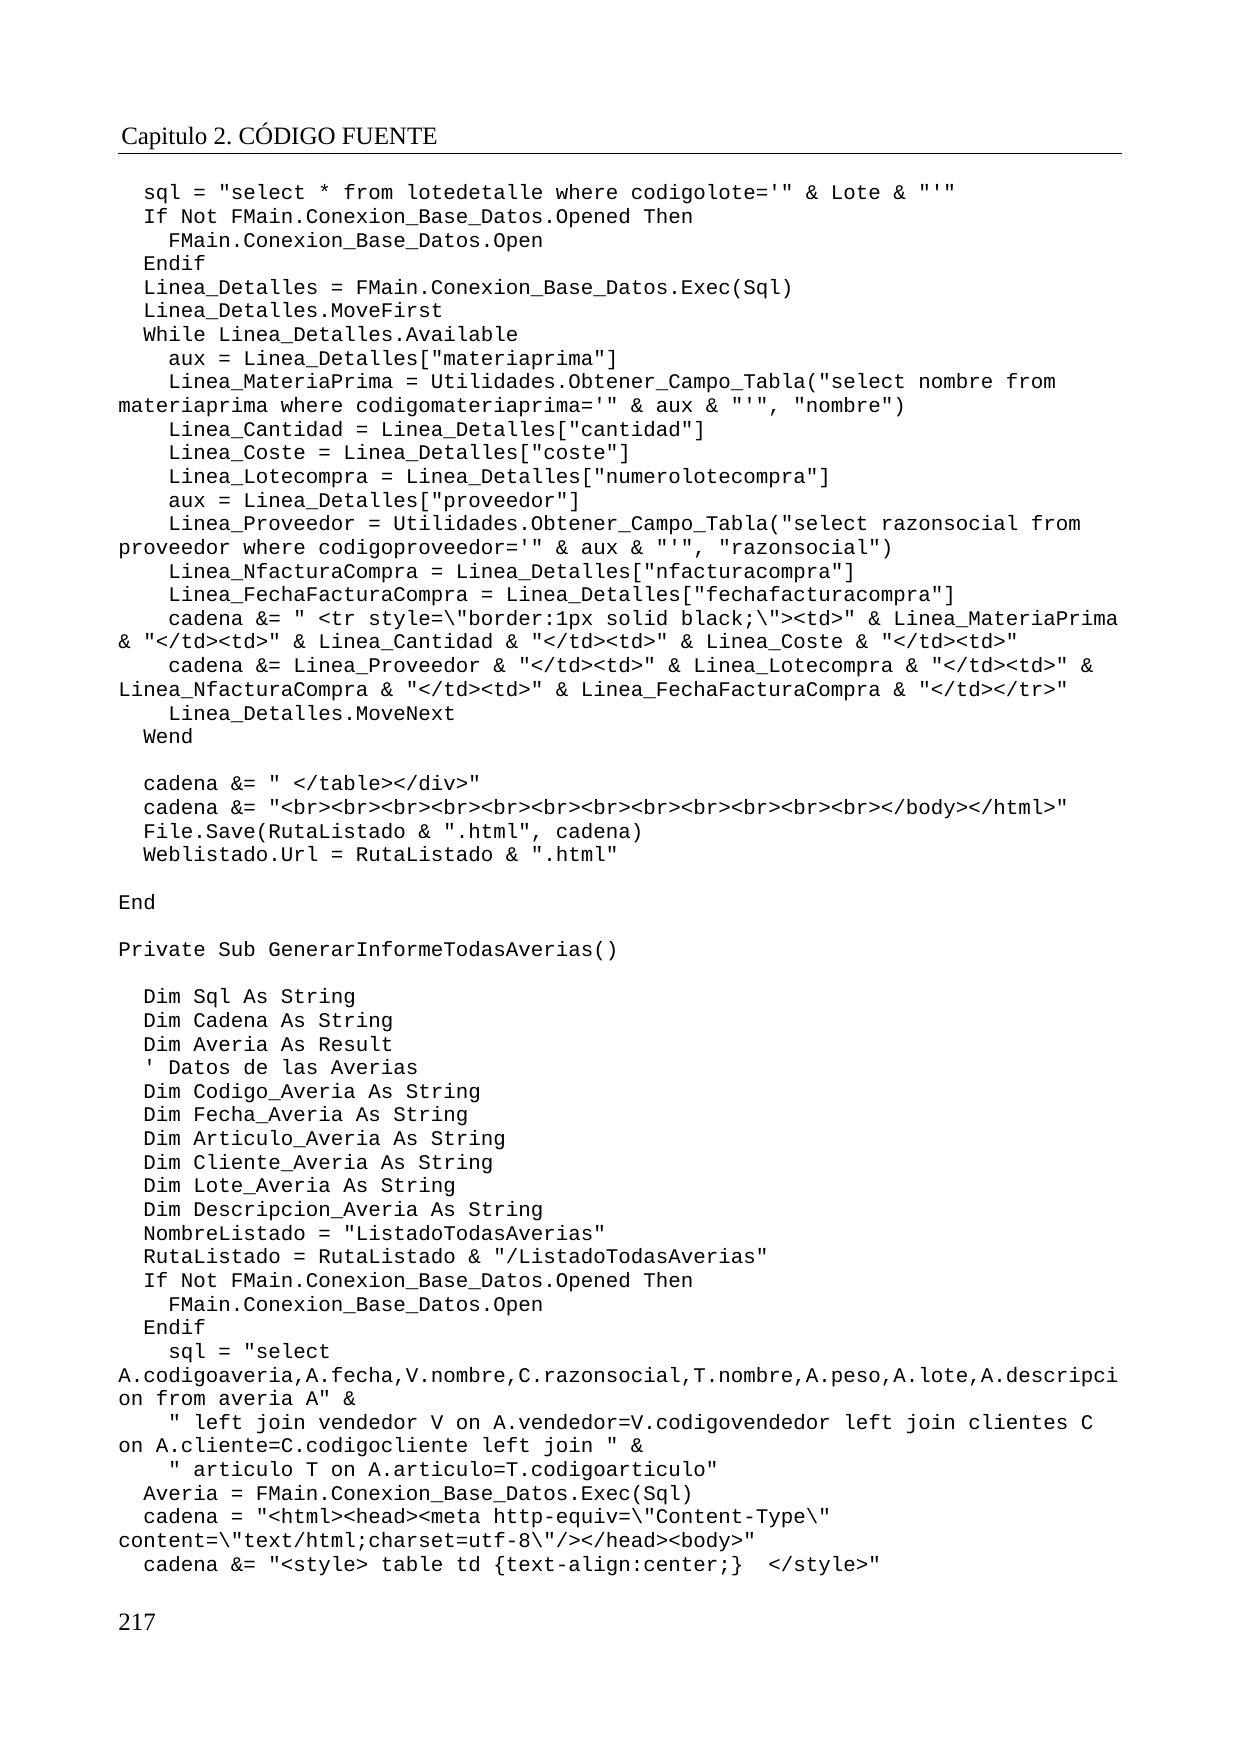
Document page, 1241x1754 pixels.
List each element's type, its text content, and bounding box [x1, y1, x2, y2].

text Dim Descripcion_Averia As String [118, 1199, 1122, 1223]
text If Not FMain.Conexion_Base_Datos.Opened Then [118, 1270, 1122, 1294]
text Linea_Coste = Linea_Detalles["coste"] [118, 442, 1122, 466]
text sql = "select * from lotedetalle where codigolote='" & Lote & "'" [118, 182, 1122, 206]
text Linea_Lotecompra = Linea_Detalles["numerolotecompra"] [118, 466, 1122, 490]
text Linea_Cantidad = Linea_Detalles["cantidad"] [118, 419, 1122, 442]
text Dim Sql As String [118, 986, 1122, 1010]
text " left join vendedor V on A.vendedor=V.codigovendedor left join clientes C on A.cliente=C.codigocliente left join " & [118, 1412, 1122, 1459]
text RutaListado = RutaListado & "/ListadoTodasAverias" [118, 1246, 1122, 1270]
text cadena &= " </table></div>" [118, 773, 1122, 797]
text End [118, 892, 1122, 915]
text Linea_Detalles.MoveFirst [118, 301, 1122, 324]
text aux = Linea_Detalles["materiaprima"] [118, 348, 1122, 371]
text Endif [118, 1317, 1122, 1341]
text Dim Cadena As String [118, 1010, 1122, 1033]
text Linea_Detalles = FMain.Conexion_Base_Datos.Exec(Sql) [118, 277, 1122, 301]
text Linea_NfacturaCompra = Linea_Detalles["nfacturacompra"] [118, 561, 1122, 584]
text cadena &= "<style> table td {text-align:center;} </style>" [118, 1554, 1122, 1577]
text Dim Fecha_Averia As String [118, 1104, 1122, 1128]
text Dim Codigo_Averia As String [118, 1081, 1122, 1104]
text ' Datos de las Averias [118, 1057, 1122, 1081]
text Dim Articulo_Averia As String [118, 1128, 1122, 1152]
text Wend [118, 726, 1122, 750]
text cadena &= "<br><br><br><br><br><br><br><br><br><br><br><br></body></html>" [118, 797, 1122, 821]
text sql = "select A.codigoaveria,A.fecha,V.nombre,C.razonsocial,T.nombre,A.peso,A.lote,A.descripcion from averia A" & [118, 1341, 1122, 1412]
text NombreListado = "ListadoTodasAverias" [118, 1223, 1122, 1246]
text Private Sub GenerarInformeTodasAverias() [118, 939, 1122, 963]
text Linea_Proveedor = Utilidades.Obtener_Campo_Tabla("select razonsocial from proveedor where codigoproveedor='" & aux & "'", "razonsocial") [118, 513, 1122, 561]
text cadena = "<html><head><meta http-equiv=\"Content-Type\" content=\"text/html;charset=utf-8\"/></head><body>" [118, 1506, 1122, 1554]
text FMain.Conexion_Base_Datos.Open [118, 229, 1122, 253]
text Dim Averia As Result [118, 1033, 1122, 1057]
text aux = Linea_Detalles["proveedor"] [118, 490, 1122, 513]
text Linea_Detalles.MoveNext [118, 702, 1122, 726]
text File.Save(RutaListado & ".html", cadena) [118, 821, 1122, 844]
text Dim Cliente_Averia As String [118, 1152, 1122, 1175]
text cadena &= Linea_Proveedor & "</td><td>" & Linea_Lotecompra & "</td><td>" & Linea_NfacturaCompra & "</td><td>" & Linea_FechaFacturaCompra & "</td></tr>" [118, 655, 1122, 702]
text FMain.Conexion_Base_Datos.Open [118, 1294, 1122, 1317]
text Weblistado.Url = RutaListado & ".html" [118, 844, 1122, 868]
text Averia = FMain.Conexion_Base_Datos.Exec(Sql) [118, 1483, 1122, 1506]
text Dim Lote_Averia As String [118, 1175, 1122, 1199]
text Linea_MateriaPrima = Utilidades.Obtener_Campo_Tabla("select nombre from materiaprima where codigomateriaprima='" & aux & "'", "nombre") [118, 371, 1122, 419]
text cadena &= " <tr style=\"border:1px solid black;\"><td>" & Linea_MateriaPrima & "</td><td>" & Linea_Cantidad & "</td><td>" & Linea_Coste & "</td><td>" [118, 608, 1122, 655]
text Linea_FechaFacturaCompra = Linea_Detalles["fechafacturacompra"] [118, 584, 1122, 608]
text Endif [118, 253, 1122, 277]
text While Linea_Detalles.Available [118, 324, 1122, 348]
text " articulo T on A.articulo=T.codigoarticulo" [118, 1459, 1122, 1483]
text If Not FMain.Conexion_Base_Datos.Opened Then [118, 206, 1122, 229]
